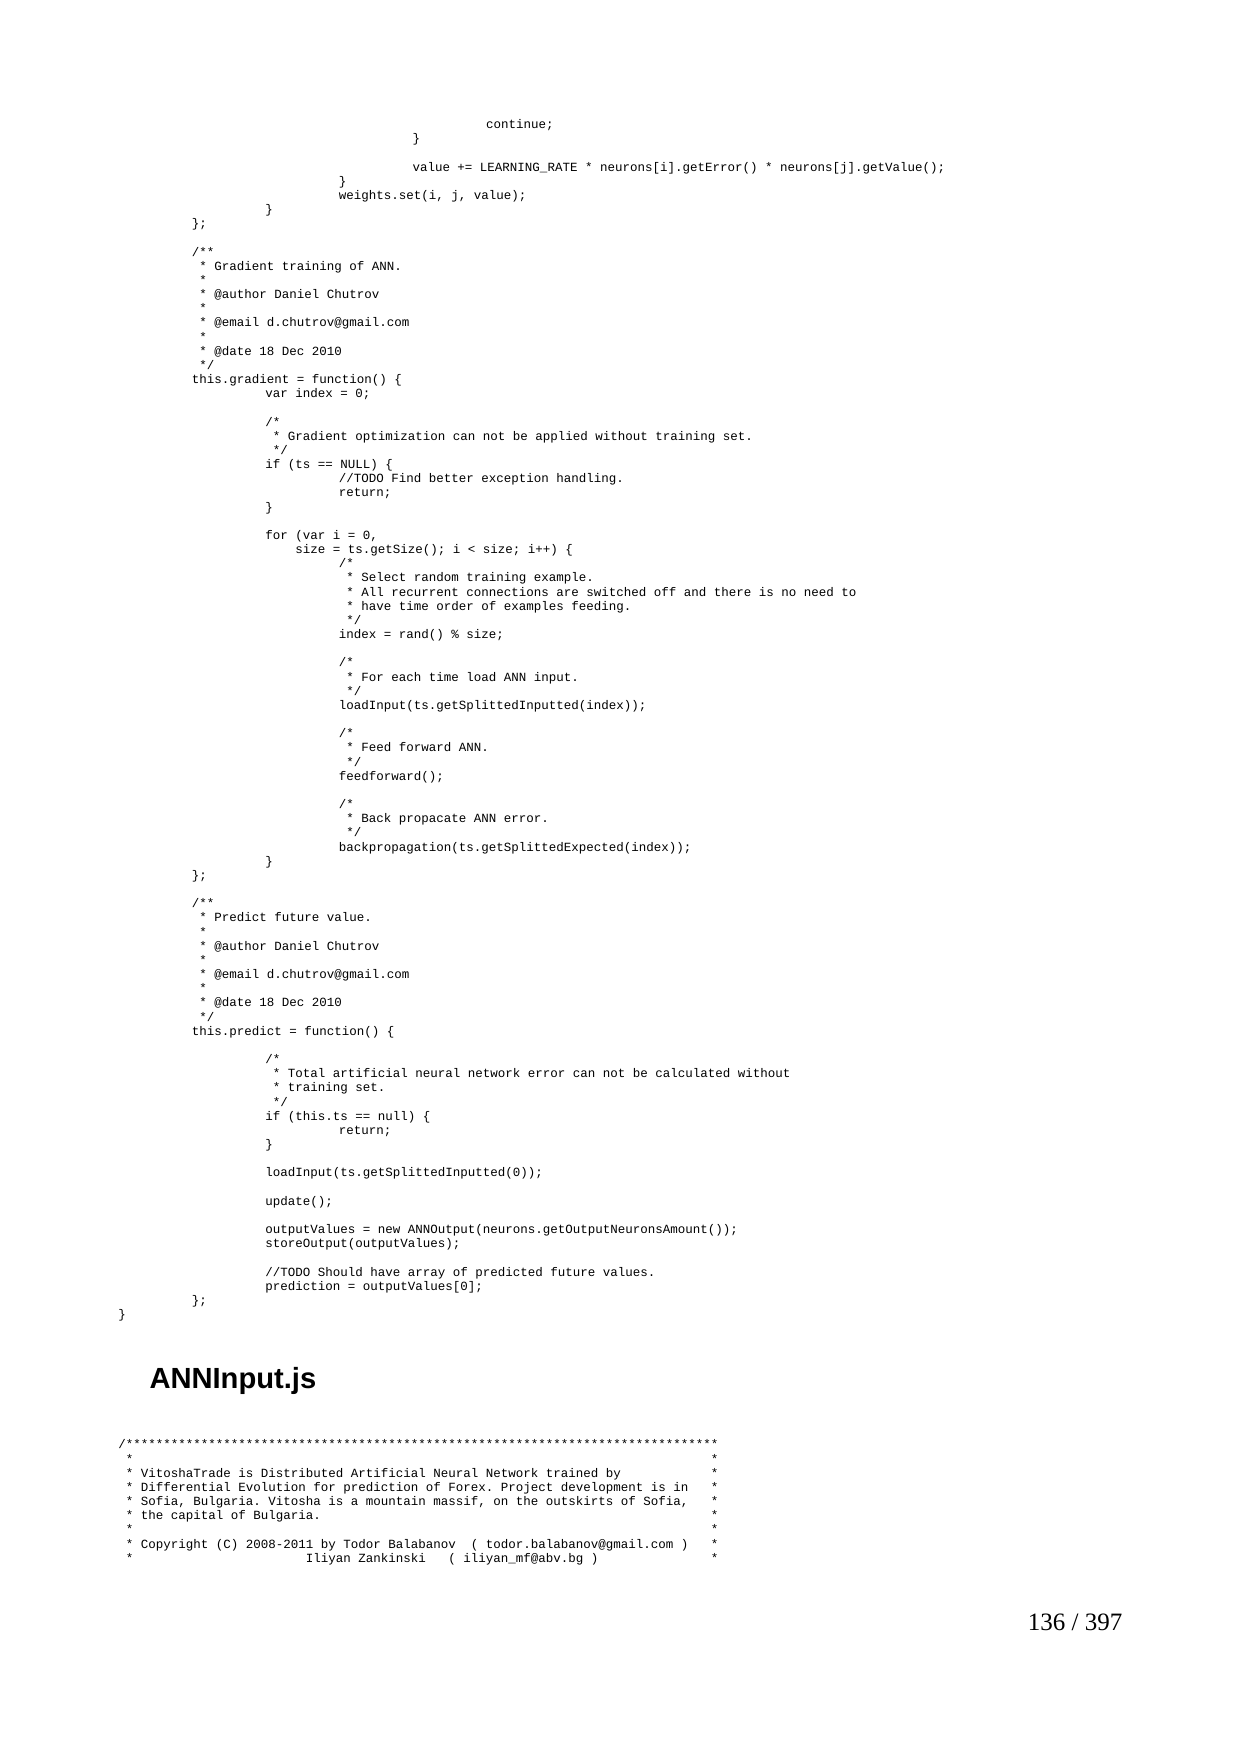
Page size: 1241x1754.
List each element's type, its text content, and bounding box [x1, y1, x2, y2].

text loadInput(ts.getSplittedInputted(0)); [118, 1166, 1122, 1181]
text /* [118, 416, 1122, 430]
text } [118, 855, 1122, 869]
text prediction = outputValues[0]; [118, 1280, 1122, 1294]
text * [118, 926, 1122, 940]
text * @email d.chutrov@gmail.com [118, 968, 1122, 982]
text feedforward(); [118, 770, 1122, 784]
text } [118, 132, 1122, 146]
text }; [118, 217, 1122, 231]
text * @author Daniel Chutrov [118, 940, 1122, 954]
text * Feed forward ANN. [118, 741, 1122, 756]
text */ [118, 614, 1122, 628]
text } [118, 1138, 1122, 1152]
text * the capital of Bulgaria. * [118, 1509, 1122, 1523]
text */ [118, 826, 1122, 841]
text continue; [118, 118, 1122, 132]
text * Iliyan Zankinski ( iliyan_mf@abv.bg ) * [118, 1552, 1122, 1566]
text * Select random training example. [118, 571, 1122, 586]
text * Total artificial neural network error can not be calculated without [118, 1067, 1122, 1081]
text } [118, 203, 1122, 217]
text * @date 18 Dec 2010 [118, 996, 1122, 1011]
text /** [118, 246, 1122, 260]
text * VitoshaTrade is Distributed Artificial Neural Network trained by * [118, 1467, 1122, 1481]
text update(); [118, 1195, 1122, 1209]
text /* [118, 1053, 1122, 1067]
text index = rand() % size; [118, 628, 1122, 642]
text /* [118, 656, 1122, 671]
text * [118, 274, 1122, 288]
text */ [118, 444, 1122, 458]
text } [118, 175, 1122, 189]
text * Back propacate ANN error. [118, 812, 1122, 826]
text * For each time load ANN input. [118, 671, 1122, 685]
text * Differential Evolution for prediction of Forex. Project development is in * [118, 1481, 1122, 1495]
text * * [118, 1523, 1122, 1538]
text } [118, 501, 1122, 515]
text * Predict future value. [118, 911, 1122, 926]
text /** [118, 897, 1122, 911]
text return; [118, 1124, 1122, 1138]
text */ [118, 1096, 1122, 1110]
text this.predict = function() { [118, 1025, 1122, 1039]
text * Gradient optimization can not be applied without training set. [118, 430, 1122, 444]
text */ [118, 756, 1122, 770]
text return; [118, 486, 1122, 501]
text */ [118, 359, 1122, 373]
text this.gradient = function() { [118, 373, 1122, 387]
text * [118, 954, 1122, 968]
text var index = 0; [118, 387, 1122, 401]
text /* [118, 798, 1122, 812]
text backpropagation(ts.getSplittedExpected(index)); [118, 841, 1122, 855]
text outputValues = new ANNOutput(neurons.getOutputNeuronsAmount()); [118, 1223, 1122, 1237]
text */ [118, 685, 1122, 699]
text /* [118, 727, 1122, 741]
text * @email d.chutrov@gmail.com [118, 316, 1122, 331]
text * have time order of examples feeding. [118, 600, 1122, 614]
text }; [118, 869, 1122, 883]
text * Copyright (C) 2008-2011 by Todor Balabanov ( todor.balabanov@gmail.com ) * [118, 1538, 1122, 1552]
text for (var i = 0, [118, 529, 1122, 543]
text * [118, 302, 1122, 316]
text //TODO Should have array of predicted future values. [118, 1266, 1122, 1280]
text if (ts == NULL) { [118, 458, 1122, 472]
text * * [118, 1453, 1122, 1467]
text * [118, 982, 1122, 996]
text } [118, 1308, 1122, 1322]
text * All recurrent connections are switched off and there is no need to [118, 586, 1122, 600]
text * [118, 331, 1122, 345]
text /******************************************************************************* [118, 1438, 1122, 1453]
text storeOutput(outputValues); [118, 1237, 1122, 1251]
text if (this.ts == null) { [118, 1110, 1122, 1124]
text loadInput(ts.getSplittedInputted(index)); [118, 699, 1122, 713]
text * Sofia, Bulgaria. Vitosha is a mountain massif, on the outskirts of Sofia, * [118, 1495, 1122, 1509]
text * @author Daniel Chutrov [118, 288, 1122, 302]
text * Gradient training of ANN. [118, 260, 1122, 274]
text size = ts.getSize(); i < size; i++) { [118, 543, 1122, 557]
text /* [118, 557, 1122, 571]
text //TODO Find better exception handling. [118, 472, 1122, 486]
text value += LEARNING_RATE * neurons[i].getError() * neurons[j].getValue(); [118, 161, 1122, 175]
text }; [118, 1294, 1122, 1308]
subtitle ANNInput.js [118, 1361, 1122, 1395]
text weights.set(i, j, value); [118, 189, 1122, 203]
text * @date 18 Dec 2010 [118, 345, 1122, 359]
text * training set. [118, 1081, 1122, 1096]
text */ [118, 1011, 1122, 1025]
